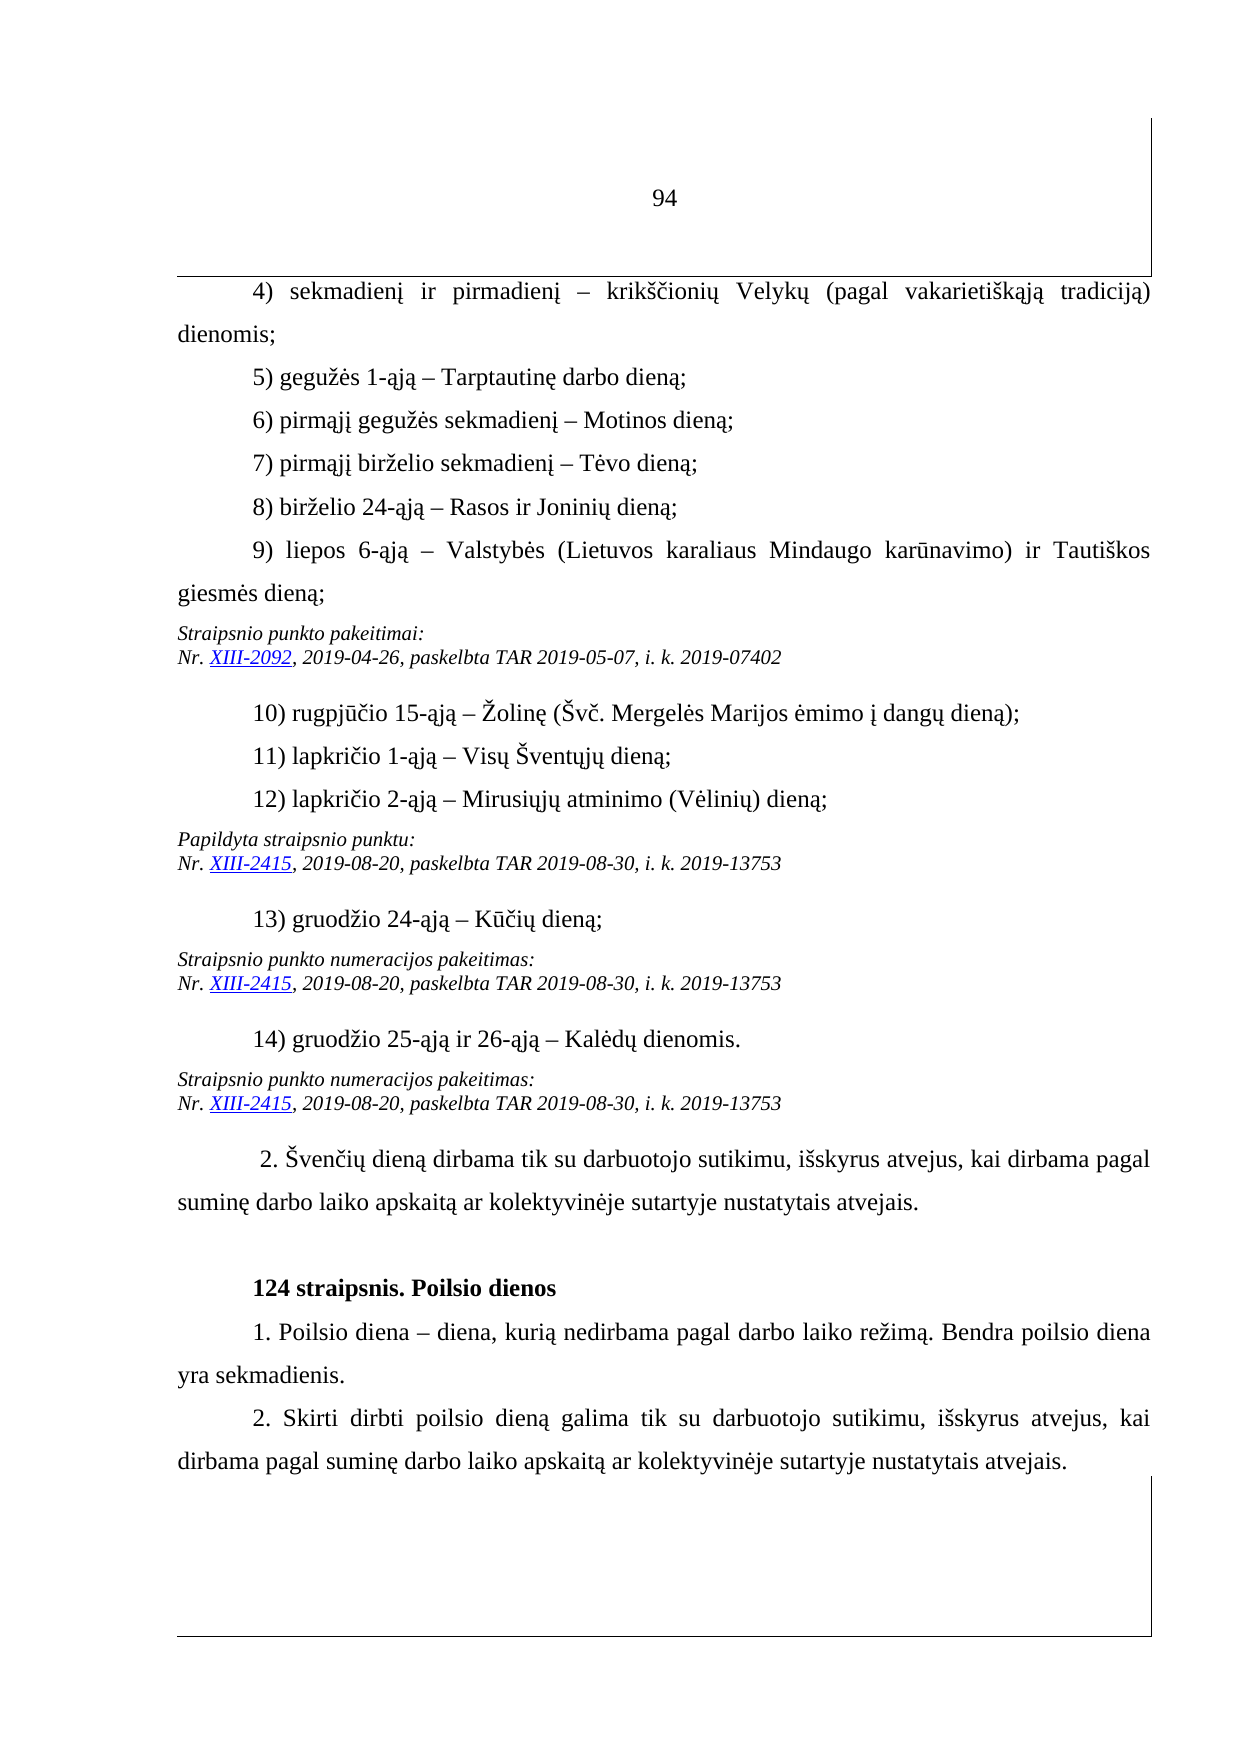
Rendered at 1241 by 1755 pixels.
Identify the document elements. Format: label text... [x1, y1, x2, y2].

text 12) lapkričio 2-ąją – Mirusiųjų atminimo (Vėlinių) dieną; [177, 784, 1152, 813]
text 14) gruodžio 25-ąją ir 26-ąją – Kalėdų dienomis. [177, 1024, 1152, 1053]
text 13) gruodžio 24-ąją – Kūčių dieną; [177, 904, 1152, 933]
text 4) sekmadienį ir pirmadienį – krikščionių Velykų (pagal vakarietiškąją tradiciją) dienomis; [177, 276, 1152, 348]
text 7) pirmąjį birželio sekmadienį – Tėvo dieną; [177, 448, 1152, 477]
text Straipsnio punkto pakeitimai: [177, 621, 1152, 645]
text 1. Poilsio diena – diena, kurią nedirbama pagal darbo laiko režimą. Bendra poilsio diena yra sekmadienis. [177, 1317, 1152, 1388]
text 2. Švenčių dieną dirbama tik su darbuotojo sutikimu, išskyrus atvejus, kai dirbama pagal suminę darbo laiko apskaitą ar kolektyvinėje sutartyje nustatytais atvejais. [177, 1144, 1152, 1216]
text 9) liepos 6-ąją – Valstybės (Lietuvos karaliaus Mindaugo karūnavimo) ir Tautiškos giesmės dieną; [177, 535, 1152, 607]
text Straipsnio punkto numeracijos pakeitimas: [177, 1067, 1152, 1091]
text 124 straipsnis. Poilsio dienos [177, 1273, 1152, 1302]
text 5) gegužės 1-ąją – Tarptautinę darbo dieną; [177, 362, 1152, 391]
text 6) pirmąjį gegužės sekmadienį – Motinos dieną; [177, 405, 1152, 434]
text 2. Skirti dirbti poilsio dieną galima tik su darbuotojo sutikimu, išskyrus atvejus, kai dirbama pagal suminę darbo laiko apskaitą ar kolektyvinėje sutartyje nustatytais atvejais. [177, 1403, 1152, 1475]
text Nr. XIII-2415, 2019-08-20, paskelbta TAR 2019-08-30, i. k. 2019-13753 [177, 851, 1152, 875]
text Straipsnio punkto numeracijos pakeitimas: [177, 947, 1152, 971]
text 10) rugpjūčio 15-ąją – Žolinę (Švč. Mergelės Marijos ėmimo į dangų dieną); [177, 698, 1152, 727]
text Nr. XIII-2092, 2019-04-26, paskelbta TAR 2019-05-07, i. k. 2019-07402 [177, 645, 1152, 669]
text Nr. XIII-2415, 2019-08-20, paskelbta TAR 2019-08-30, i. k. 2019-13753 [177, 1091, 1152, 1115]
text Papildyta straipsnio punktu: [177, 827, 1152, 851]
text Nr. XIII-2415, 2019-08-20, paskelbta TAR 2019-08-30, i. k. 2019-13753 [177, 971, 1152, 995]
text 11) lapkričio 1-ąją – Visų Šventųjų dieną; [177, 741, 1152, 770]
text 8) birželio 24-ąją – Rasos ir Joninių dieną; [177, 492, 1152, 520]
